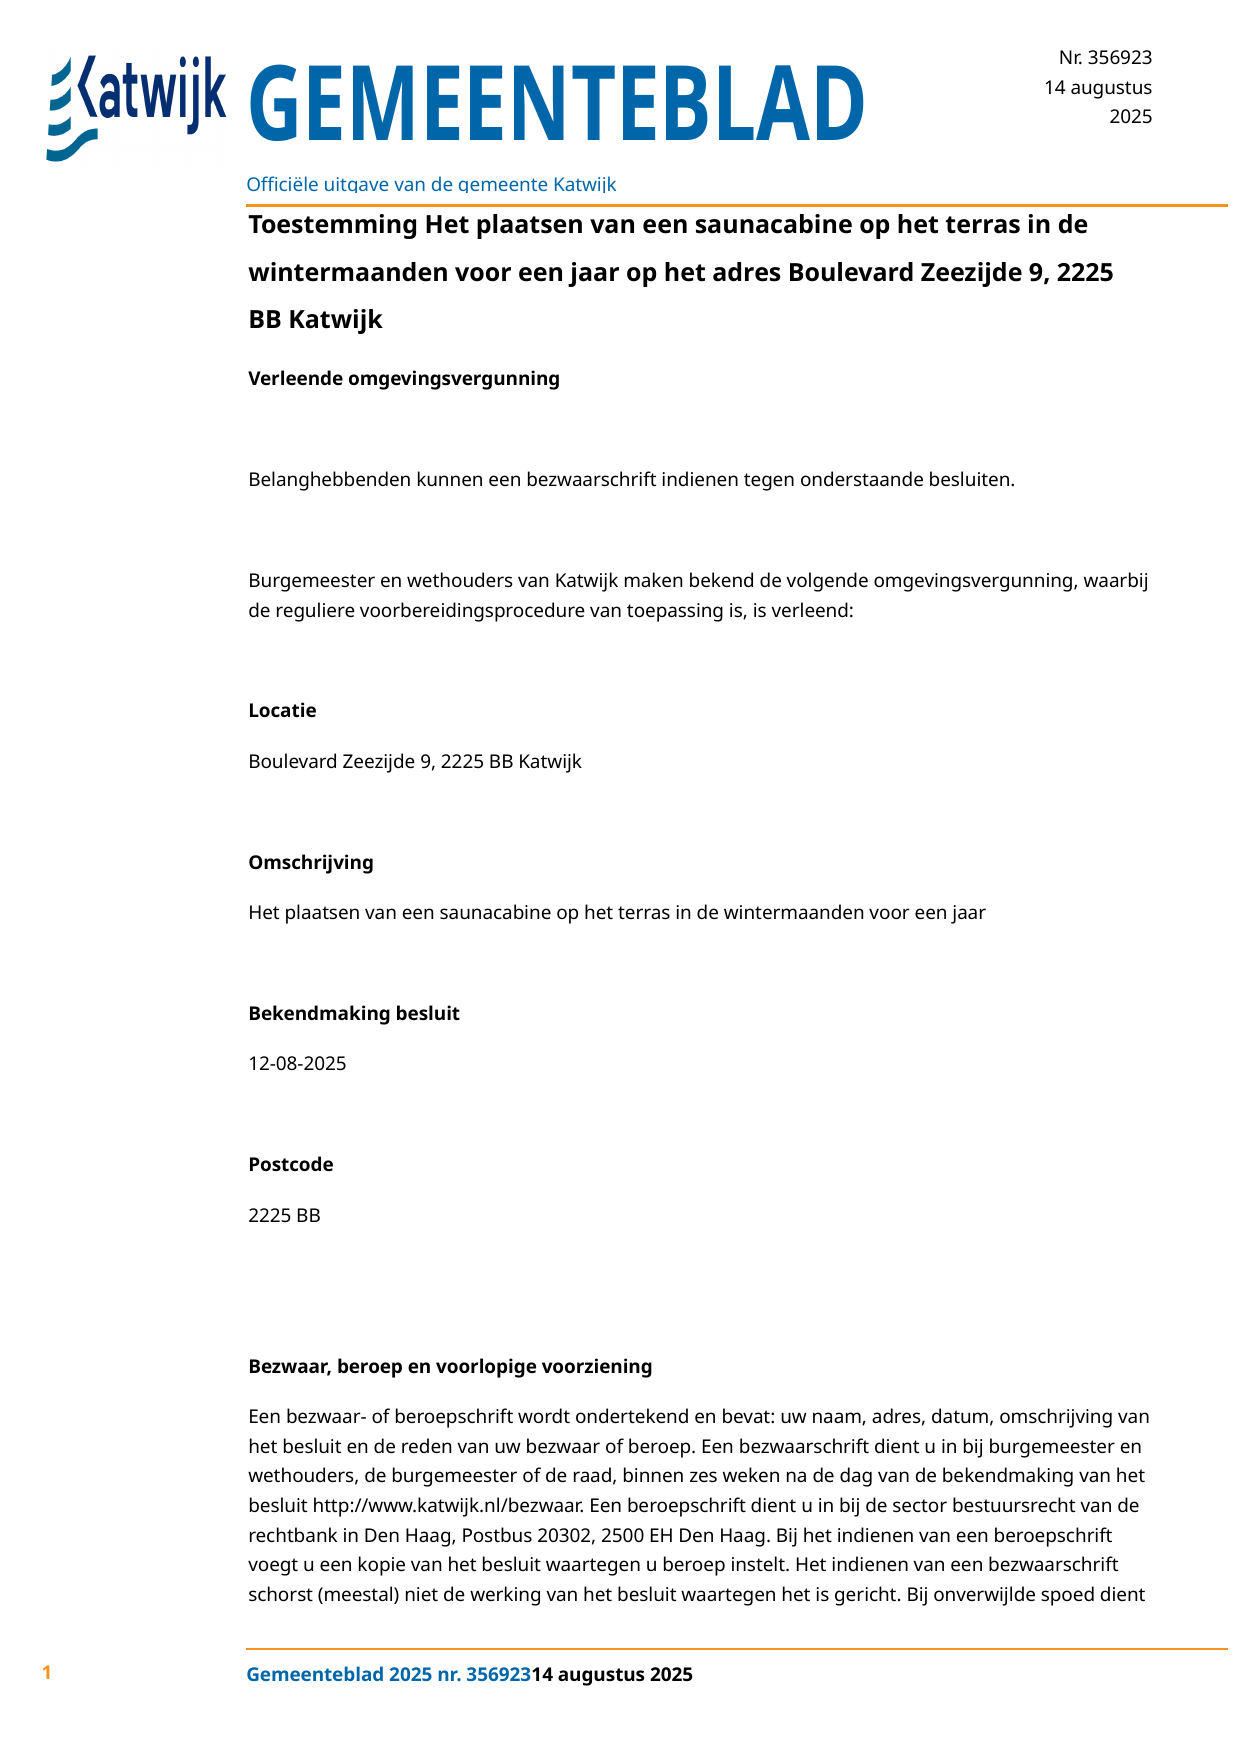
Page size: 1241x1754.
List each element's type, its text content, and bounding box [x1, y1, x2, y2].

text Het plaatsen van een saunacabine op het terras in de wintermaanden voor een jaar [248, 899, 1152, 925]
text Bezwaar, beroep en voorlopige voorziening [248, 1353, 1152, 1379]
text 12-08-2025 [248, 1051, 1152, 1076]
text Toestemming Het plaatsen van een saunacabine op het terras in de wintermaanden voor een jaar op het adres Boulevard Zeezijde 9, 2225 BB Katwijk [248, 207, 1152, 336]
text Verleende omgevingsvergunning [248, 366, 1152, 391]
text 2225 BB [248, 1202, 1152, 1227]
text Postcode [248, 1151, 1152, 1177]
text Een bezwaar- of beroepschrift wordt ondertekend en bevat: uw naam, adres, datum, omschrijving van het besluit en de reden van uw bezwaar of beroep. Een bezwaarschrift dient u in bij burgemeester en wethouders, de burgemeester of de raad, binnen zes weken na de dag van de bekendmaking van het besluit http://www.katwijk.nl/bezwaar. Een beroepschrift dient u in bij de sector bestuursrecht van de rechtbank in Den Haag, Postbus 20302, 2500 EH Den Haag. Bij het indienen van een beroepschrift voegt u een kopie van het besluit waartegen u beroep instelt. Het indienen van een bezwaarschrift schorst (meestal) niet de werking van het besluit waartegen het is gericht. Bij onverwijlde spoed dient [248, 1403, 1152, 1607]
text Omschrijving [248, 849, 1152, 874]
text Boulevard Zeezijde 9, 2225 BB Katwijk [248, 748, 1152, 774]
text Burgemeester en wethouders van Katwijk maken bekend de volgende omgevingsvergunning, waarbij de reguliere voorbereidingsprocedure van toepassing is, is verleend: [248, 567, 1152, 622]
text Bekendmaking besluit [248, 1000, 1152, 1026]
text Locatie [248, 698, 1152, 723]
text Belanghebbenden kunnen een bezwaarschrift indienen tegen onderstaande besluiten. [248, 466, 1152, 492]
picture [41, 47, 231, 172]
